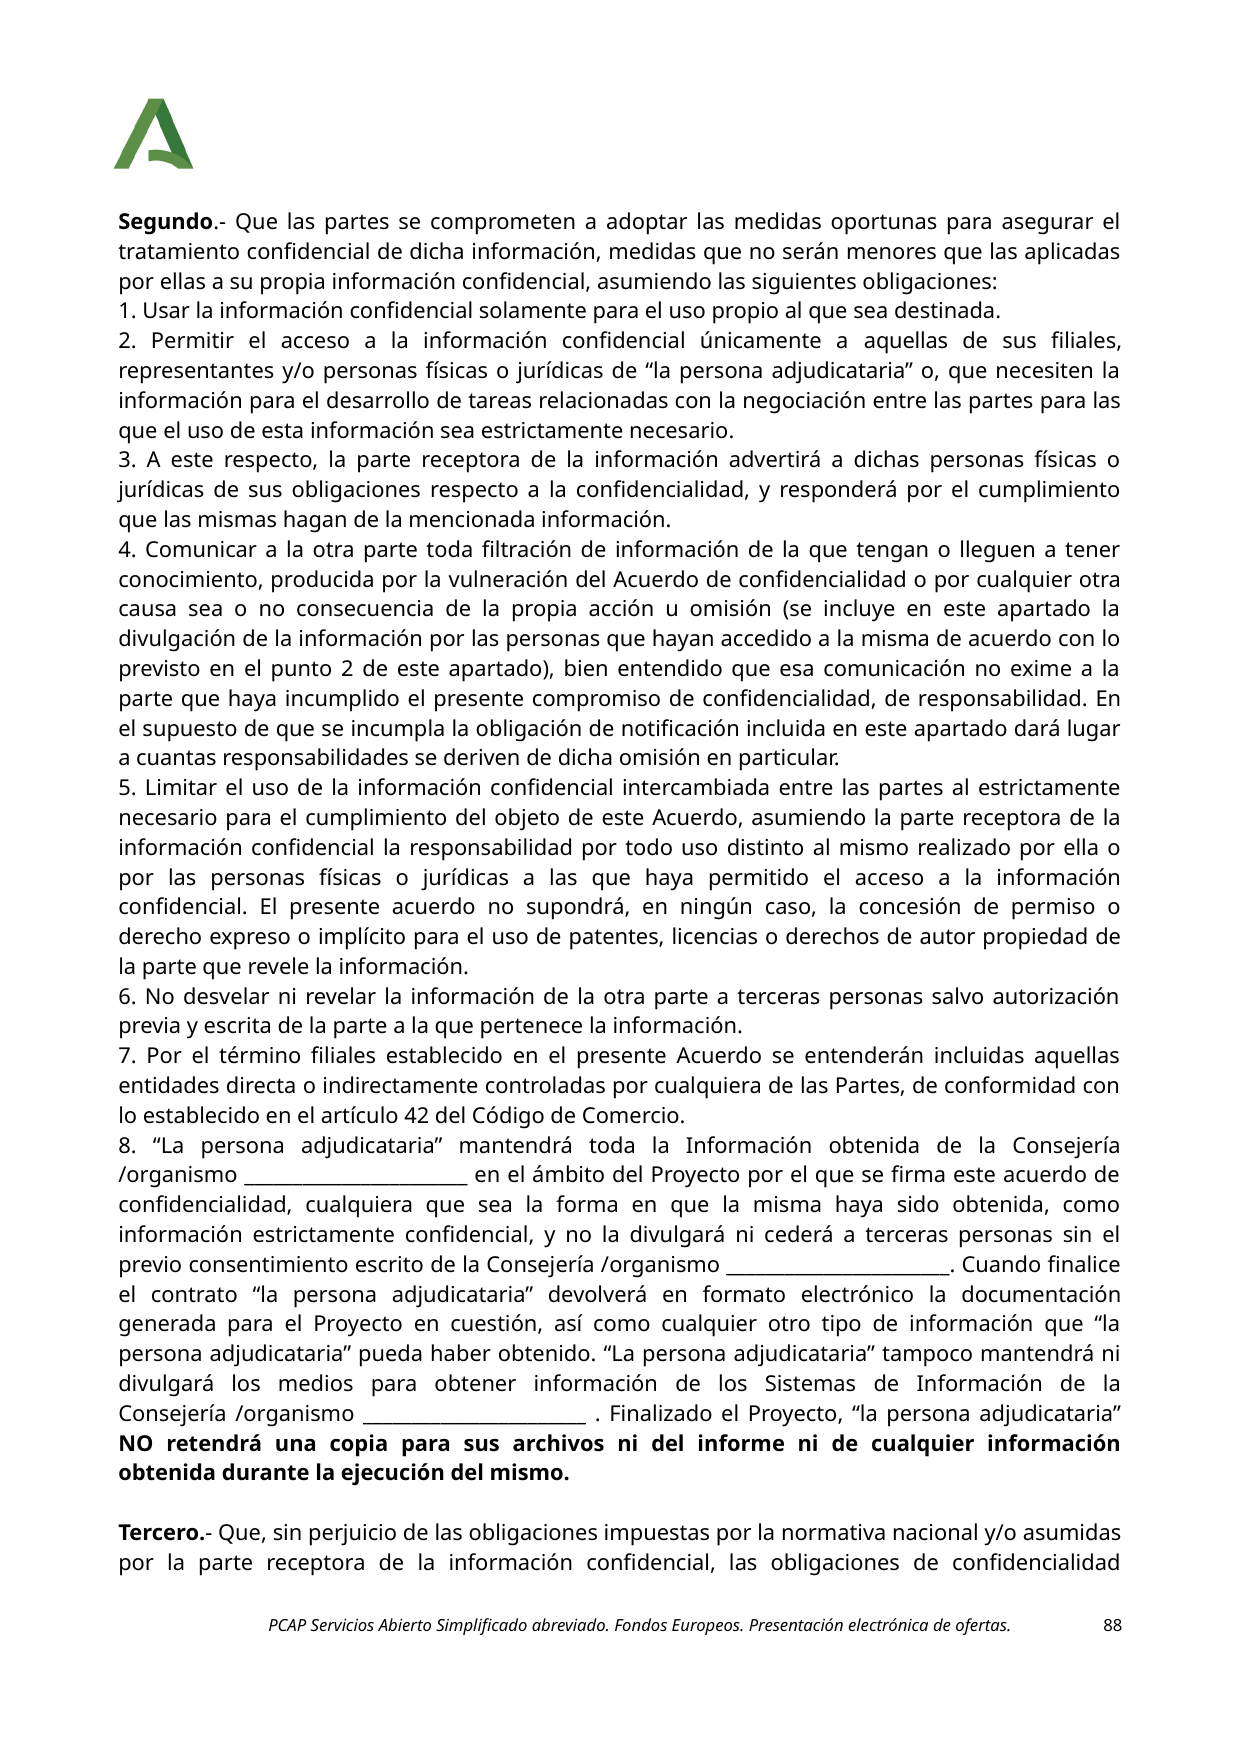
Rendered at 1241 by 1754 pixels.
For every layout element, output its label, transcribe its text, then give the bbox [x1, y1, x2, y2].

text 8. “La persona adjudicataria” mantendrá toda la Información obtenida de la Consejería /organismo _______________________ en el ámbito del Proyecto por el que se firma este acuerdo de confidencialidad, cualquiera que sea la forma en que la misma haya sido obtenida, como información estrictamente confidencial, y no la divulgará ni cederá a terceras personas sin el previo consentimiento escrito de la Consejería /organismo _______________________. Cuando finalice el contrato “la persona adjudicataria” devolverá en formato electrónico la documentación generada para el Proyecto en cuestión, así como cualquier otro tipo de información que “la persona adjudicataria” pueda haber obtenido. “La persona adjudicataria” tampoco mantendrá ni divulgará los medios para obtener información de los Sistemas de Información de la Consejería /organismo _______________________ . Finalizado el Proyecto, “la persona adjudicataria” NO retendrá una copia para sus archivos ni del informe ni de cualquier información obtenida durante la ejecución del mismo. [118, 1130, 1122, 1487]
text Segundo.- Que las partes se comprometen a adoptar las medidas oportunas para asegurar el tratamiento confidencial de dicha información, medidas que no serán menores que las aplicadas por ellas a su propia información confidencial, asumiendo las siguientes obligaciones: [118, 206, 1122, 296]
text 4. Comunicar a la otra parte toda filtración de información de la que tengan o lleguen a tener conocimiento, producida por la vulneración del Acuerdo de confidencialidad o por cualquier otra causa sea o no consecuencia de la propia acción u omisión (se incluye en este apartado la divulgación de la información por las personas que hayan accedido a la misma de acuerdo con lo previsto en el punto 2 de este apartado), bien entendido que esa comunicación no exime a la parte que haya incumplido el presente compromiso de confidencialidad, de responsabilidad. En el supuesto de que se incumpla la obligación de notificación incluida en este apartado dará lugar a cuantas responsabilidades se deriven de dicha omisión en particular. [118, 534, 1122, 772]
text 7. Por el término filiales establecido en el presente Acuerdo se entenderán incluidas aquellas entidades directa o indirectamente controladas por cualquiera de las Partes, de conformidad con lo establecido en el artículo 42 del Código de Comercio. [118, 1040, 1122, 1130]
text Tercero.- Que, sin perjuicio de las obligaciones impuestas por la normativa nacional y/o asumidas por la parte receptora de la información confidencial, las obligaciones de confidencialidad [118, 1517, 1122, 1577]
text 1. Usar la información confidencial solamente para el uso propio al que sea destinada. [118, 296, 1122, 325]
picture [109, 94, 198, 173]
text 3. A este respecto, la parte receptora de la información advertirá a dichas personas físicas o jurídicas de sus obligaciones respecto a la confidencialidad, y responderá por el cumplimiento que las mismas hagan de la mencionada información. [118, 444, 1122, 534]
text 5. Limitar el uso de la información confidencial intercambiada entre las partes al estrictamente necesario para el cumplimiento del objeto de este Acuerdo, asumiendo la parte receptora de la información confidencial la responsabilidad por todo uso distinto al mismo realizado por ella o por las personas físicas o jurídicas a las que haya permitido el acceso a la información confidencial. El presente acuerdo no supondrá, en ningún caso, la concesión de permiso o derecho expreso o implícito para el uso de patentes, licencias o derechos de autor propiedad de la parte que revele la información. [118, 772, 1122, 981]
text 6. No desvelar ni revelar la información de la otra parte a terceras personas salvo autorización previa y escrita de la parte a la que pertenece la información. [118, 981, 1122, 1040]
text 2. Permitir el acceso a la información confidencial únicamente a aquellas de sus filiales, representantes y/o personas físicas o jurídicas de “la persona adjudicataria” o, que necesiten la información para el desarrollo de tareas relacionadas con la negociación entre las partes para las que el uso de esta información sea estrictamente necesario. [118, 325, 1122, 444]
